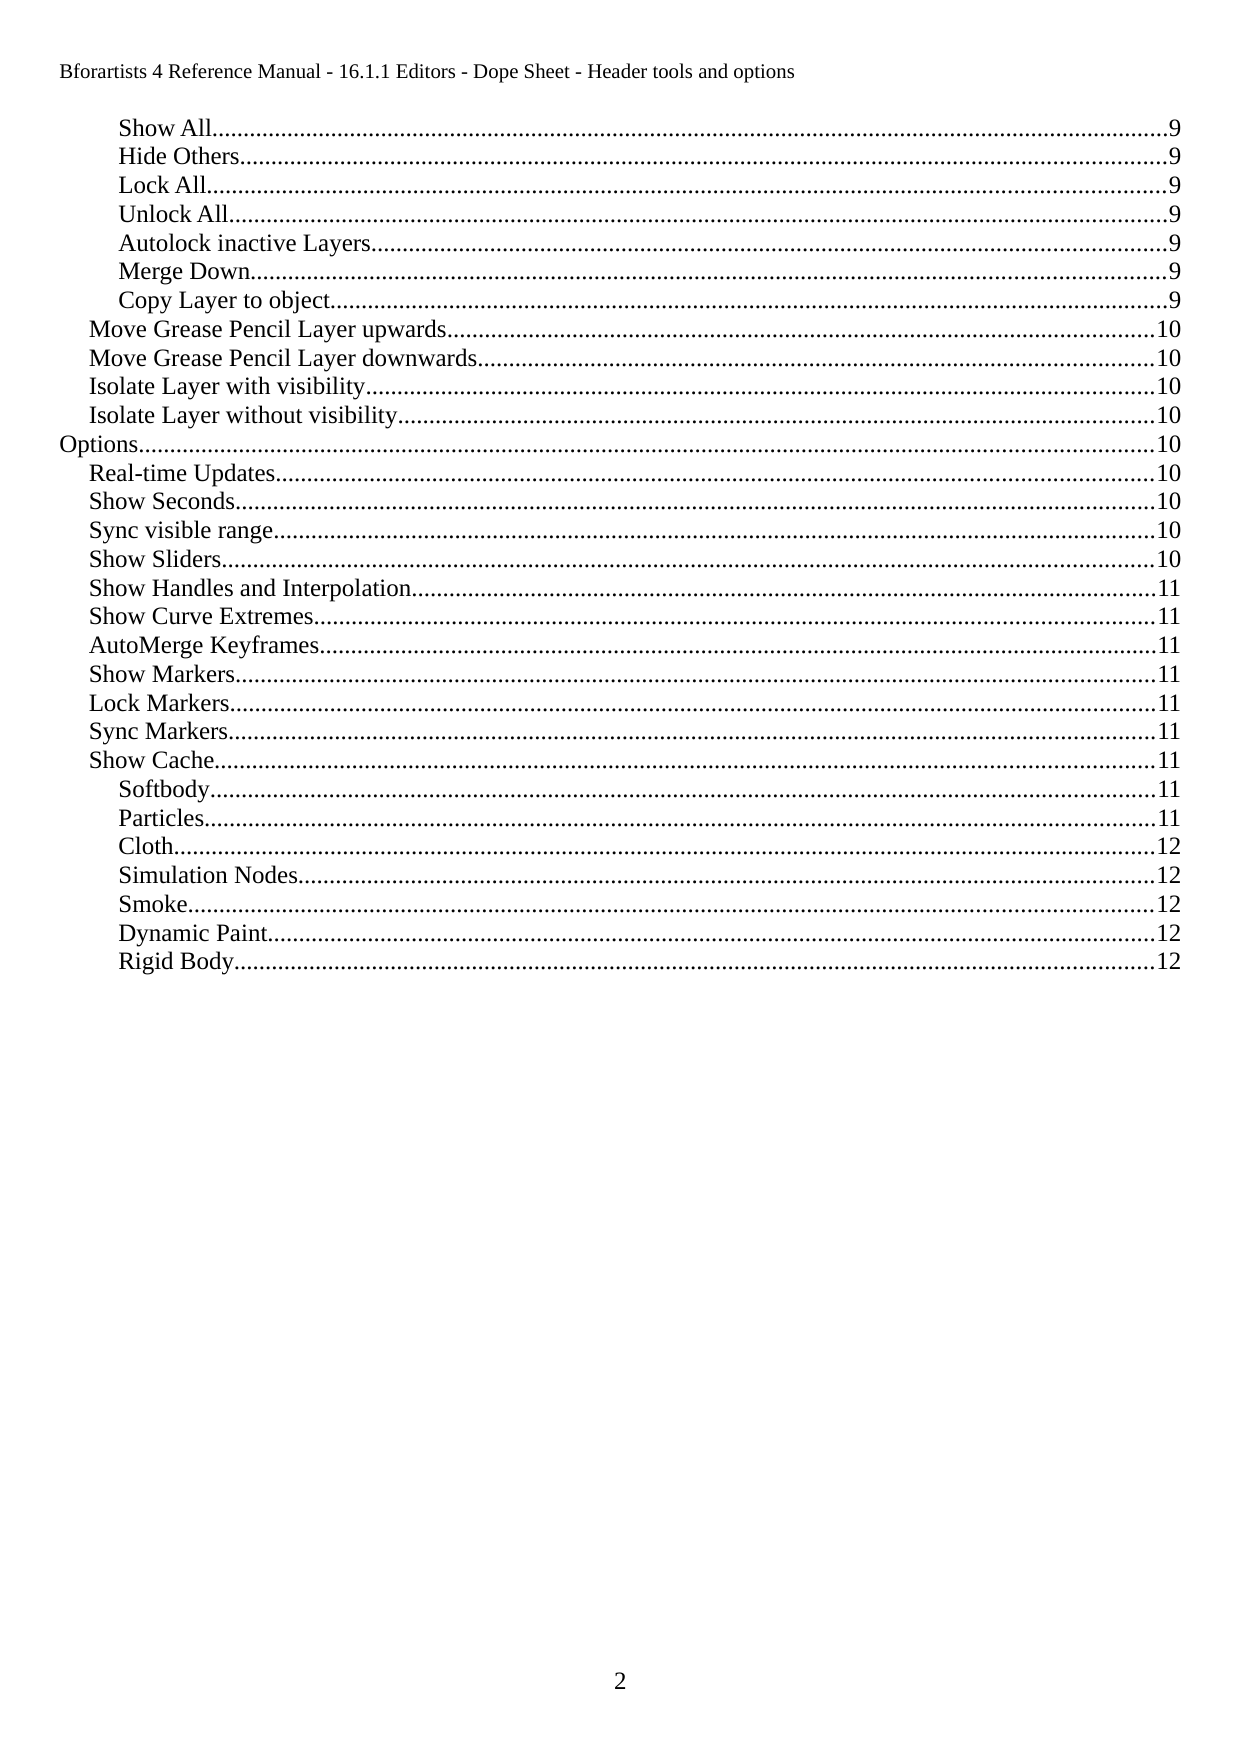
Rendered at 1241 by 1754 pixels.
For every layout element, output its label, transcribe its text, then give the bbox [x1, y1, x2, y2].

text Merge Down 9 [118, 256, 1181, 285]
text Real-time Updates 10 [88, 458, 1181, 486]
text Show All 9 [118, 113, 1181, 141]
text Show Seconds 10 [88, 486, 1181, 515]
text Smoke 12 [118, 889, 1181, 918]
text Options 10 [59, 429, 1181, 458]
text Isolate Layer without visibility 10 [88, 400, 1181, 429]
text Show Cache 11 [88, 745, 1181, 774]
text Unlock All 9 [118, 199, 1181, 228]
text Sync visible range 10 [88, 515, 1181, 544]
text Lock All 9 [118, 170, 1181, 199]
text Particles 11 [118, 803, 1181, 831]
text Show Markers 11 [88, 659, 1181, 688]
text Copy Layer to object 9 [118, 285, 1181, 314]
text Sync Markers 11 [88, 716, 1181, 745]
text AutoMerge Keyframes 11 [88, 630, 1181, 659]
text Show Handles and Interpolation 11 [88, 573, 1181, 601]
text Show Curve Extremes 11 [88, 601, 1181, 630]
text Dynamic Paint 12 [118, 918, 1181, 946]
text Autolock inactive Layers 9 [118, 228, 1181, 256]
text Move Grease Pencil Layer downwards 10 [88, 343, 1181, 371]
text Lock Markers 11 [88, 688, 1181, 716]
text Isolate Layer with visibility 10 [88, 371, 1181, 400]
text Simulation Nodes 12 [118, 860, 1181, 889]
text Move Grease Pencil Layer upwards 10 [88, 314, 1181, 343]
text Rigid Body 12 [118, 946, 1181, 975]
text Hide Others 9 [118, 141, 1181, 170]
text Cloth 12 [118, 831, 1181, 860]
text Show Sliders 10 [88, 544, 1181, 573]
text Softbody 11 [118, 774, 1181, 803]
